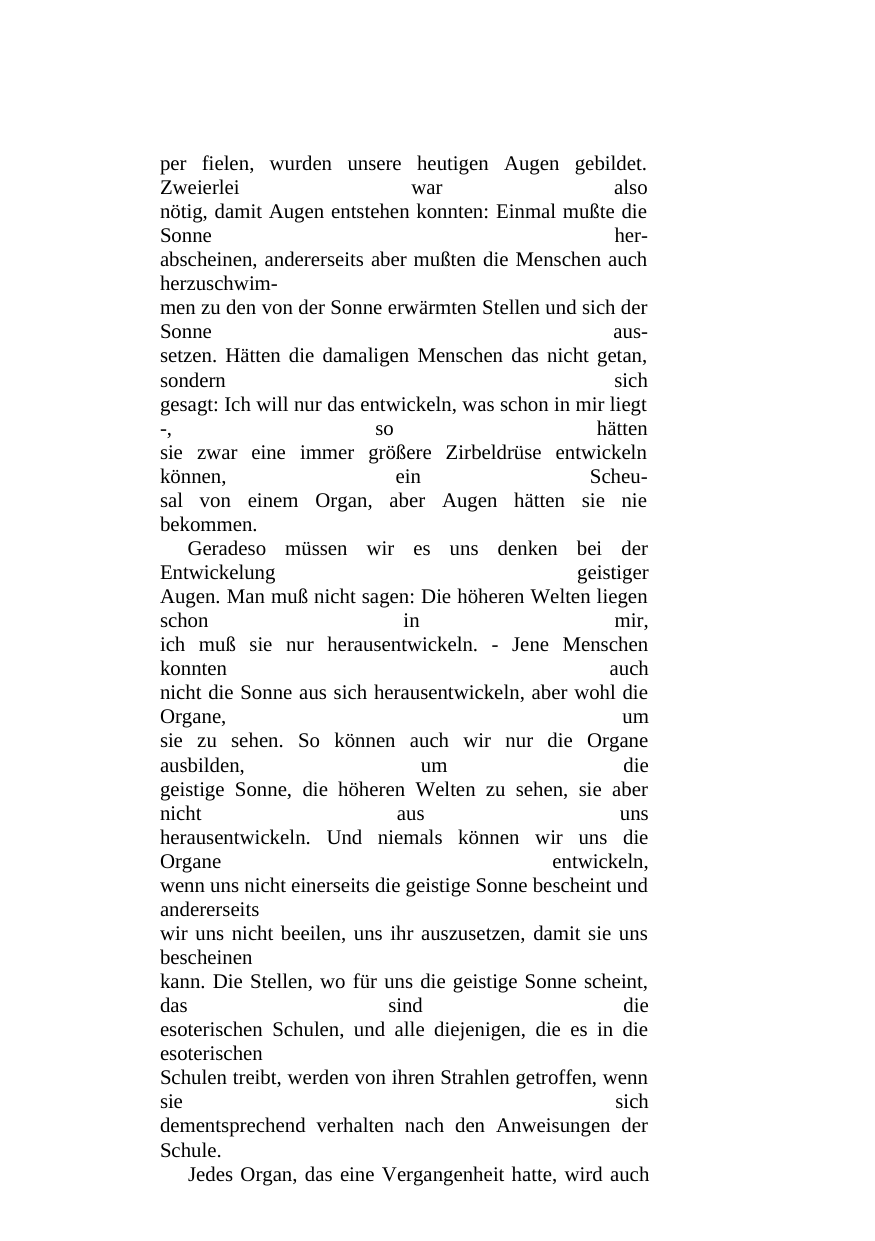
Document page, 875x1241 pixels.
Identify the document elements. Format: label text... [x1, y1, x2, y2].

text per fielen, wurden unsere heutigen Augen gebildet. Zweierlei war also nötig, damit Augen entstehen konnten: Einmal mußte die Sonne her- abscheinen, andererseits aber mußten die Menschen auch herzuschwim- men zu den von der Sonne erwärmten Stellen und sich der Sonne aus- setzen. Hätten die damaligen Menschen das nicht getan, sondern sich gesagt: Ich will nur das entwickeln, was schon in mir liegt -, so hätten sie zwar eine immer größere Zirbeldrüse entwickeln können, ein Scheu- sal von einem Organ, aber Augen hätten sie nie bekommen. [160, 151, 648, 536]
text Jedes Organ, das eine Vergangenheit hatte, wird auch [161, 1162, 650, 1186]
text Geradeso müssen wir es uns denken bei der Entwickelung geistiger Augen. Man muß nicht sagen: Die höheren Welten liegen schon in mir, ich muß sie nur herausentwickeln. - Jene Menschen konnten auch nicht die Sonne aus sich herausentwickeln, aber wohl die Organe, um sie zu sehen. So können auch wir nur die Organe ausbilden, um die geistige Sonne, die höheren Welten zu sehen, sie aber nicht aus uns herausentwickeln. Und niemals können wir uns die Organe entwickeln, wenn uns nicht einerseits die geistige Sonne bescheint und andererseits wir uns nicht beeilen, uns ihr auszusetzen, damit sie uns bescheinen kann. Die Stellen, wo für uns die geistige Sonne scheint, das sind die esoterischen Schulen, und alle diejenigen, die es in die esoterischen Schulen treibt, werden von ihren Strahlen getroffen, wenn sie sich dementsprechend verhalten nach den Anweisungen der Schule. [160, 536, 649, 1162]
